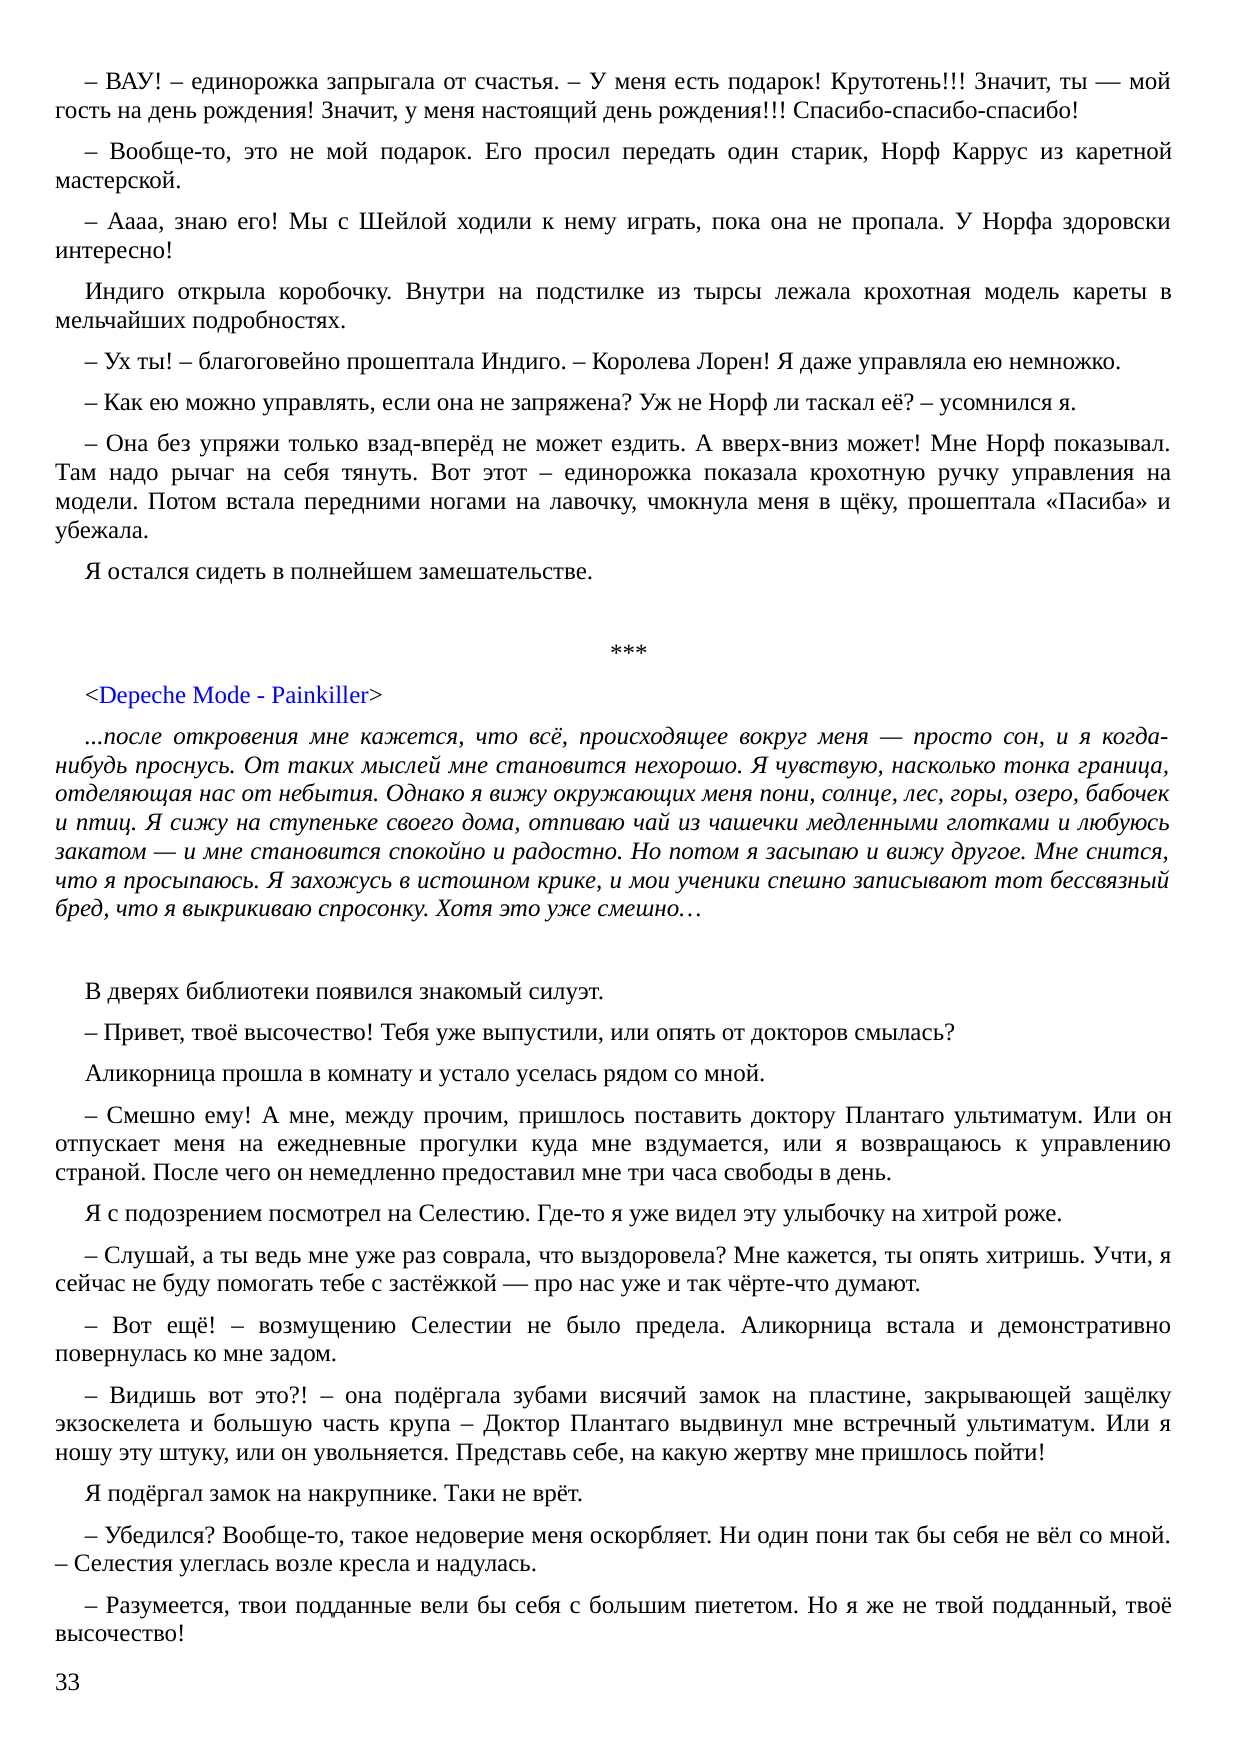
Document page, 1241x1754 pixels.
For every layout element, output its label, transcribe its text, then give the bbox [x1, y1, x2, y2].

text ...после откровения мне кажется, что всё, происходящее вокруг меня — просто сон, и я когда-нибудь проснусь. От таких мыслей мне становится нехорошо. Я чувствую, насколько тонка граница, отделяющая нас от небытия. Однако я вижу окружающих меня пони, солнце, лес, горы, озеро, бабочек и птиц. Я сижу на ступеньке своего дома, отпиваю чай из чашечки медленными глотками и любуюсь закатом — и мне становится спокойно и радостно. Но потом я засыпаю и вижу другое. Мне снится, что я просыпаюсь. Я захожусь в истошном крике, и мои ученики спешно записывают тот бессвязный бред, что я выкрикиваю спросонку. Хотя это уже смешно… [55, 721, 1173, 922]
text – Видишь вот это?! – она подёргала зубами висячий замок на пластине, закрывающей защёлку экзоскелета и большую часть крупа – Доктор Плантаго выдвинул мне встречный ультиматум. Или я ношу эту штуку, или он увольняется. Представь себе, на какую жертву мне пришлось пойти! [55, 1380, 1173, 1466]
text – Разумеется, твои подданные вели бы себя с большим пиететом. Но я же не твой подданный, твоё высочество! [55, 1590, 1173, 1647]
text *** [55, 638, 1173, 667]
text Индиго открыла коробочку. Внутри на подстилке из тырсы лежала крохотная модель кареты в мельчайших подробностях. [55, 276, 1173, 333]
text В дверях библиотеки появился знакомый силуэт. [55, 976, 1173, 1005]
text – ВАУ! – единорожка запрыгала от счастья. – У меня есть подарок! Крутотень!!! Значит, ты — мой гость на день рождения! Значит, у меня настоящий день рождения!!! Спасибо-спасибо-спасибо! [55, 66, 1173, 123]
text – Слушай, а ты ведь мне уже раз соврала, что выздоровела? Мне кажется, ты опять хитришь. Учти, я сейчас не буду помогать тебе с застёжкой — про нас уже и так чёрте-что думают. [55, 1240, 1173, 1297]
text Я остался сидеть в полнейшем замешательстве. [55, 556, 1173, 585]
text – Привет, твоё высочество! Тебя уже выпустили, или опять от докторов смылась? [55, 1017, 1173, 1046]
text Я с подозрением посмотрел на Селестию. Где-то я уже видел эту улыбочку на хитрой роже. [55, 1198, 1173, 1227]
text – Убедился? Вообще-то, такое недоверие меня оскорбляет. Ни один пони так бы себя не вёл со мной. – Селестия улеглась возле кресла и надулась. [55, 1520, 1173, 1577]
text <Depeche Mode - Painkiller> [55, 680, 1173, 708]
text – Она без упряжи только взад-вперёд не может ездить. А вверх-вниз может! Мне Норф показывал. Там надо рычаг на себя тянуть. Вот этот – единорожка показала крохотную ручку управления на модели. Потом встала передними ногами на лавочку, чмокнула меня в щёку, прошептала «Пасиба» и убежала. [55, 428, 1173, 543]
text Аликорница прошла в комнату и устало уселась рядом со мной. [55, 1058, 1173, 1087]
text – Вообще-то, это не мой подарок. Его просил передать один старик, Норф Каррус из каретной мастерской. [55, 136, 1173, 193]
text – Вот ещё! – возмущению Селестии не было предела. Аликорница встала и демонстративно повернулась ко мне задом. [55, 1310, 1173, 1367]
text – Как ею можно управлять, если она не запряжена? Уж не Норф ли таскал её? – усомнился я. [55, 387, 1173, 416]
text – Ух ты! – благоговейно прошептала Индиго. – Королева Лорен! Я даже управляла ею немножко. [55, 346, 1173, 375]
text Я подёргал замок на накрупнике. Таки не врёт. [55, 1478, 1173, 1507]
text – Аааа, знаю его! Мы с Шейлой ходили к нему играть, пока она не пропала. У Норфа здоровски интересно! [55, 206, 1173, 263]
text – Cмешно ему! А мне, между прочим, пришлось поставить доктору Плантаго ультиматум. Или он отпускает меня на ежедневные прогулки куда мне вздумается, или я возвращаюсь к управлению страной. После чего он немедленно предоставил мне три часа свободы в день. [55, 1100, 1173, 1186]
